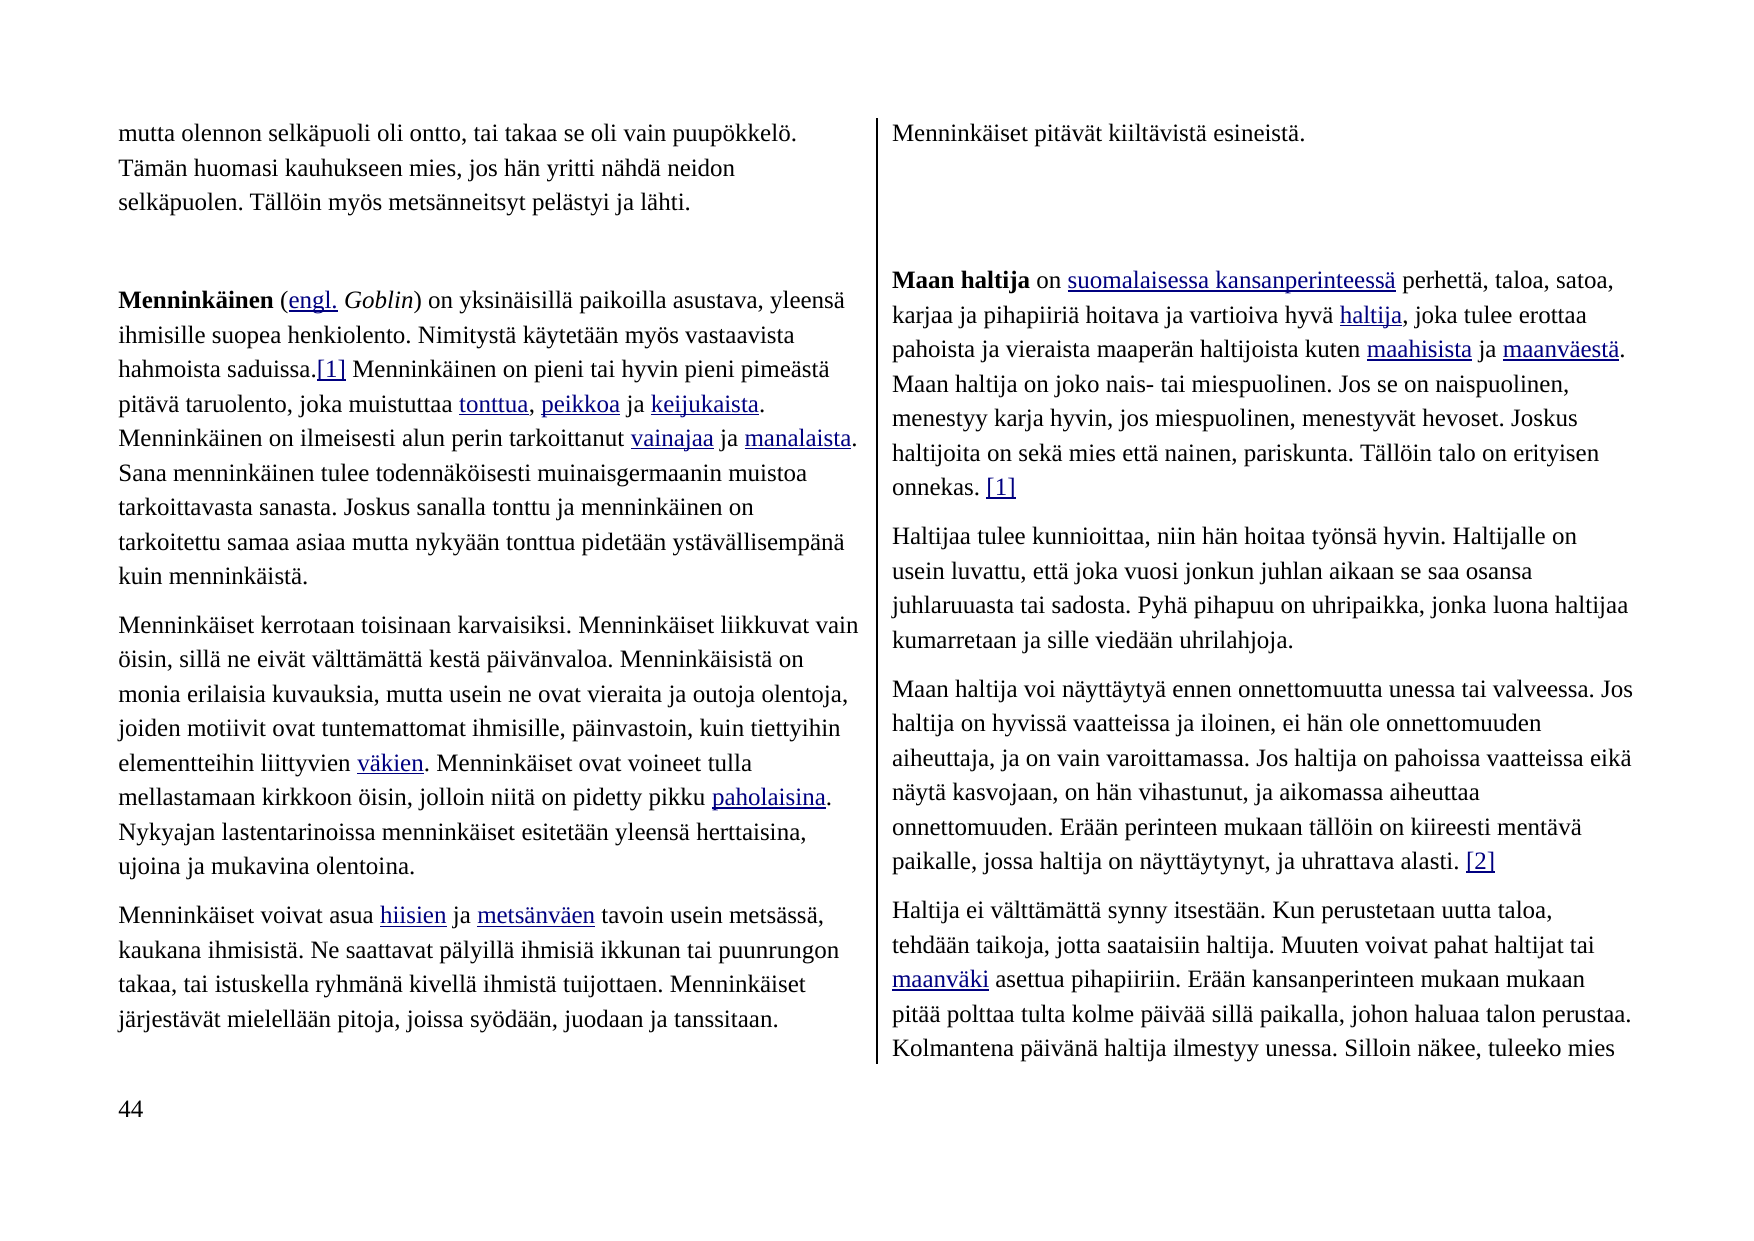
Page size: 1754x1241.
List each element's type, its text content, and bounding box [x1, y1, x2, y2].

text Maan haltija voi näyttäytyä ennen onnettomuutta unessa tai valveessa. Jos haltija on hyvissä vaatteissa ja iloinen, ei hän ole onnettomuuden aiheuttaja, ja on vain varoittamassa. Jos haltija on pahoissa vaatteissa eikä näytä kasvojaan, on hän vihastunut, ja aikomassa aiheuttaa onnettomuuden. Erään perinteen mukaan tällöin on kiireesti mentävä paikalle, jossa haltija on näyttäytynyt, ja uhrattava alasti. [2] [892, 674, 1635, 875]
text mutta olennon selkäpuoli oli ontto, tai takaa se oli vain puupökkelö. Tämän huomasi kauhukseen mies, jos hän yritti nähdä neidon selkäpuolen. Tällöin myös metsänneitsyt pelästyi ja lähti. [118, 118, 862, 216]
text Menninkäiset pitävät kiiltävistä esineistä. [892, 118, 1635, 147]
text Menninkäiset kerrotaan toisinaan karvaisiksi. Menninkäiset liikkuvat vain öisin, sillä ne eivät välttämättä kestä päivänvaloa. Menninkäisistä on monia erilaisia kuvauksia, mutta usein ne ovat vieraita ja outoja olentoja, joiden motiivit ovat tuntemattomat ihmisille, päinvastoin, kuin tiettyihin elementteihin liittyvien väkien. Menninkäiset ovat voineet tulla mellastamaan kirkkoon öisin, jolloin niitä on pidetty pikku paholaisina. Nykyajan lastentarinoissa menninkäiset esitetään yleensä herttaisina, ujoina ja mukavina olentoina. [118, 610, 862, 880]
text Haltijaa tulee kunnioittaa, niin hän hoitaa työnsä hyvin. Haltijalle on usein luvattu, että joka vuosi jonkun juhlan aikaan se saa osansa juhlaruuasta tai sadosta. Pyhä pihapuu on uhripaikka, jonka luona haltijaa kumarretaan ja sille viedään uhrilahjoja. [892, 521, 1635, 653]
text Menninkäinen (engl. Goblin) on yksinäisillä paikoilla asustava, yleensä ihmisille suopea henkiolento. Nimitystä käytetään myös vastaavista hahmoista saduissa.[1] Menninkäinen on pieni tai hyvin pieni pimeästä pitävä taruolento, joka muistuttaa tonttua, peikkoa ja keijukaista. Menninkäinen on ilmeisesti alun perin tarkoittanut vainajaa ja manalaista. Sana menninkäinen tulee todennäköisesti muinaisgermaanin muistoa tarkoittavasta sanasta. Joskus sanalla tonttu ja menninkäinen on tarkoitettu samaa asiaa mutta nykyään tonttua pidetään ystävällisempänä kuin menninkäistä. [118, 285, 862, 590]
text Maan haltija on suomalaisessa kansanperinteessä perhettä, taloa, satoa, karjaa ja pihapiiriä hoitava ja vartioiva hyvä haltija, joka tulee erottaa pahoista ja vieraista maaperän haltijoista kuten maahisista ja maanväestä. Maan haltija on joko nais- tai miespuolinen. Jos se on naispuolinen, menestyy karja hyvin, jos miespuolinen, menestyvät hevoset. Joskus haltijoita on sekä mies että nainen, pariskunta. Tällöin talo on erityisen onnekas. [1] [892, 265, 1635, 501]
text Menninkäiset voivat asua hiisien ja metsänväen tavoin usein metsässä, kaukana ihmisistä. Ne saattavat pälyillä ihmisiä ikkunan tai puunrungon takaa, tai istuskella ryhmänä kivellä ihmistä tuijottaen. Menninkäiset järjestävät mielellään pitoja, joissa syödään, juodaan ja tanssitaan. [118, 901, 862, 1033]
text Haltija ei välttämättä synny itsestään. Kun perustetaan uutta taloa, tehdään taikoja, jotta saataisiin haltija. Muuten voivat pahat haltijat tai maanväki asettua pihapiiriin. Erään kansanperinteen mukaan mukaan pitää polttaa tulta kolme päivää sillä paikalla, johon haluaa talon perustaa. Kolmantena päivänä haltija ilmestyy unessa. Silloin näkee, tuleeko mies [892, 895, 1635, 1062]
